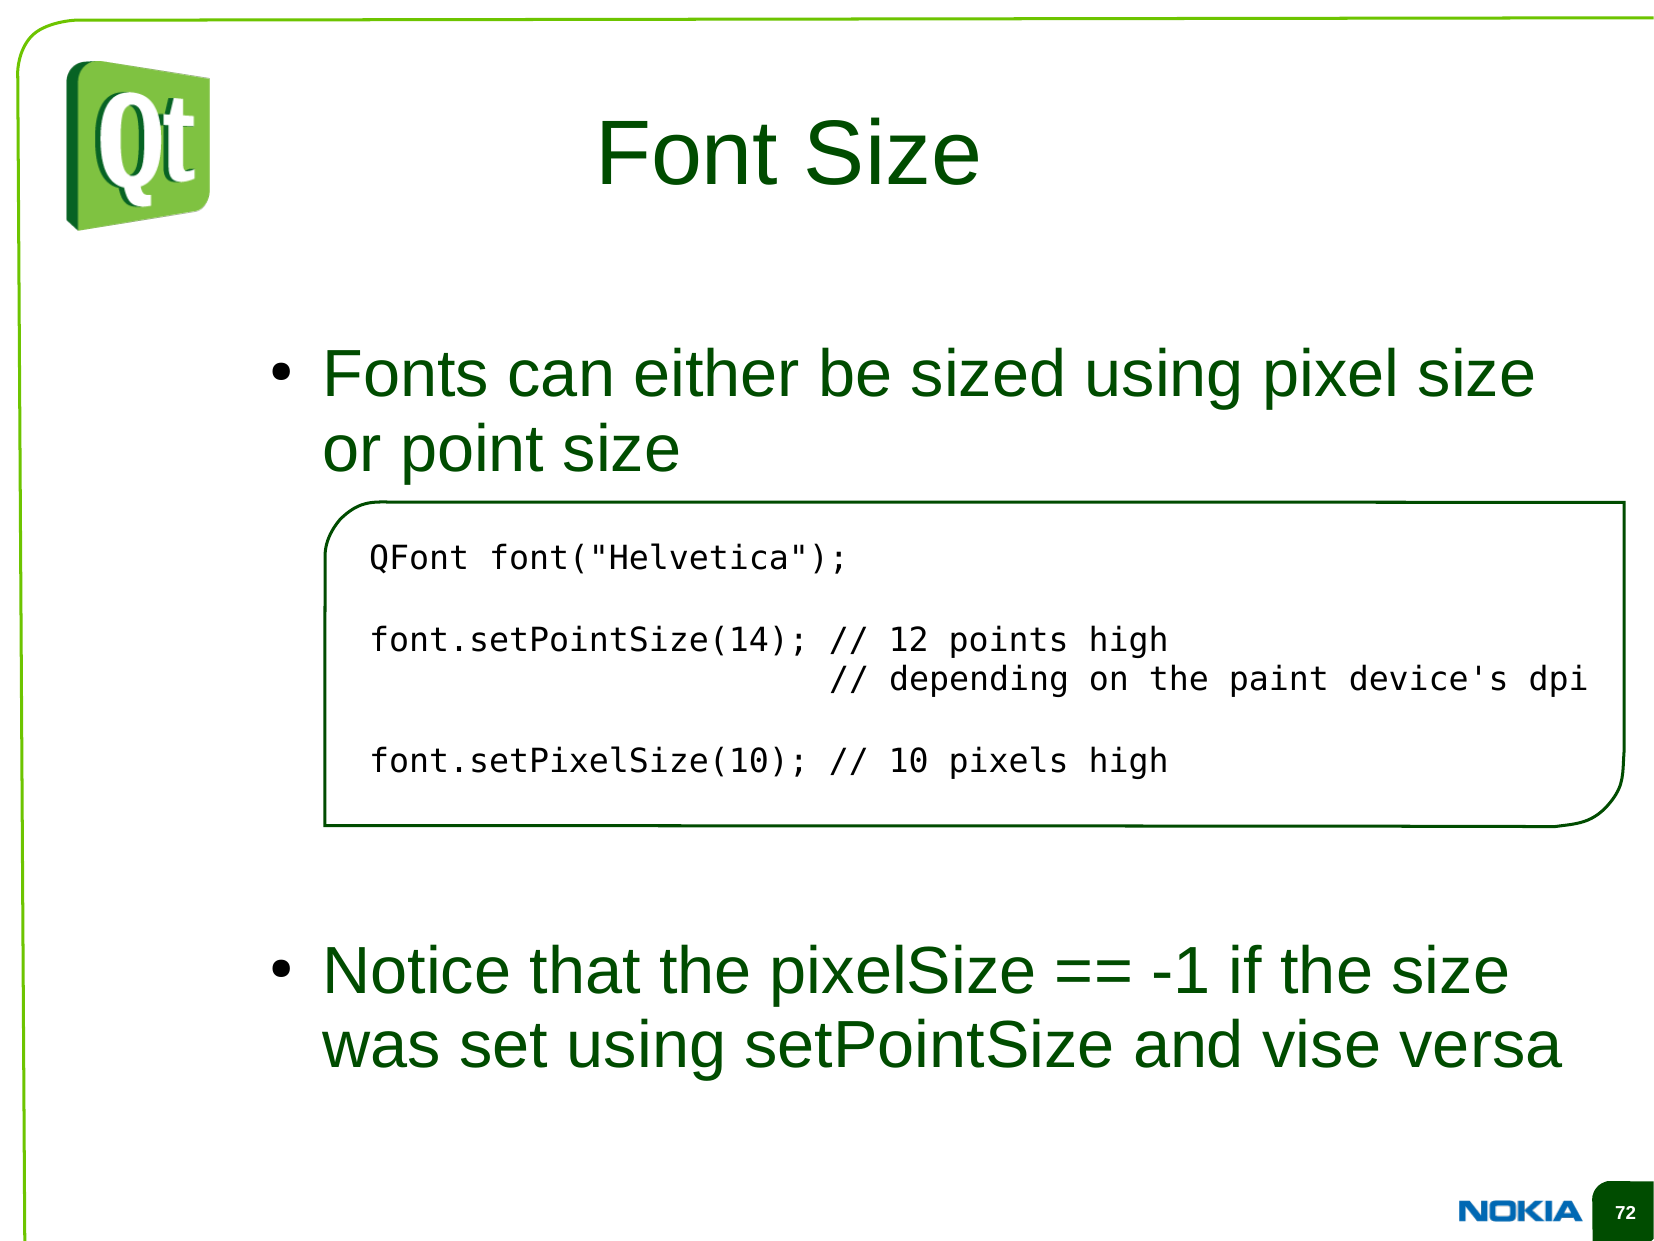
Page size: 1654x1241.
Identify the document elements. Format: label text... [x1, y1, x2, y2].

picture [1459, 1200, 1583, 1222]
text_box QFont font("Helvetica"); font.setPointSize(14); // 12 points high // depending on the paint device's dpi font.setPixelSize(10); // 10 pixels high [354, 531, 1604, 788]
picture [66, 61, 210, 231]
list Fonts can either be sized using pixel size or point size Notice that the pixelSize == -1 if the size was set using setPointSize and vise versa [251, 336, 1571, 1156]
list Fonts can either be sized using pixel size or point size Notice that the pixelSize == -1 if the size was set using setPointSize and vise versa [327, 504, 1571, 825]
title Font Size [251, 49, 1327, 257]
